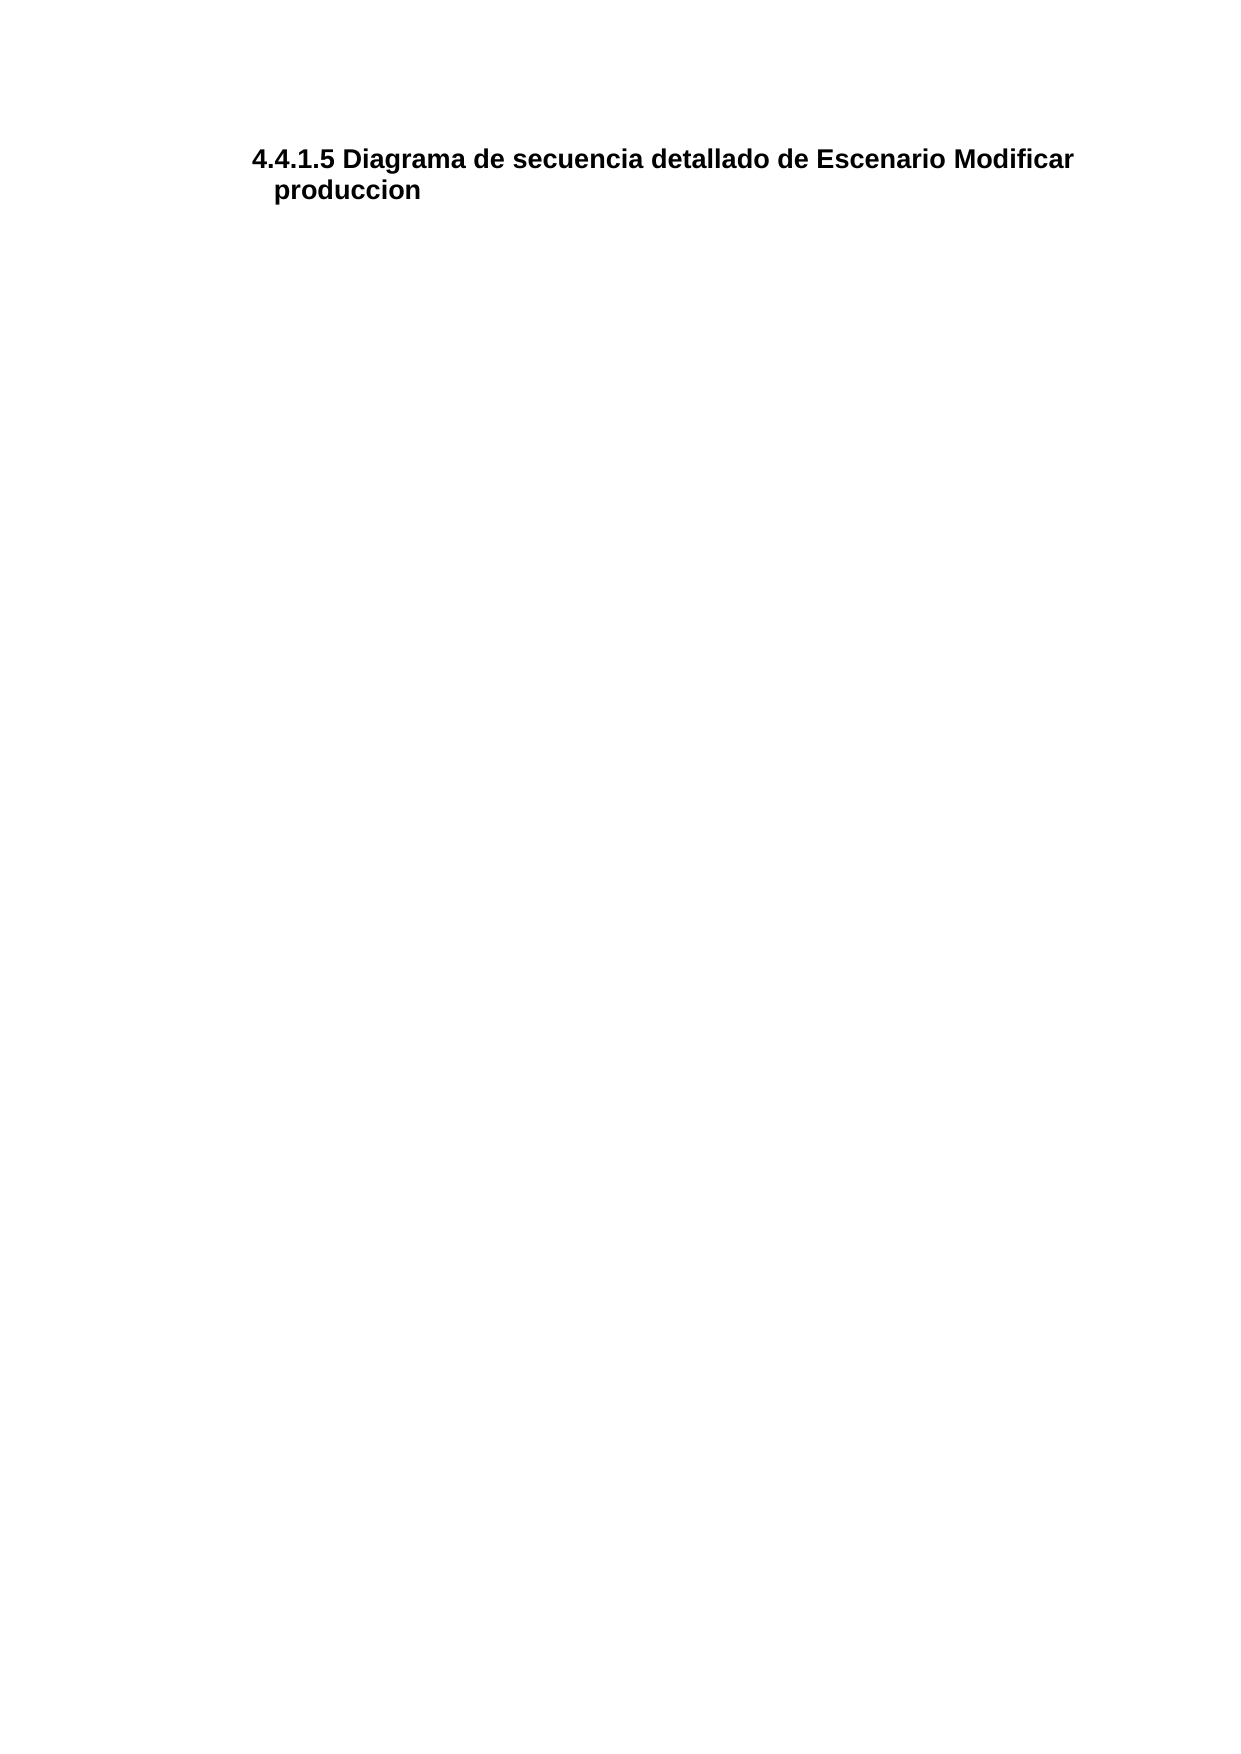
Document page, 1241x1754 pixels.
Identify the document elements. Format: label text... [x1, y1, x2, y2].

list Diagrama de secuencia detallado de Escenario Modificar produccion [244, 143, 1122, 206]
